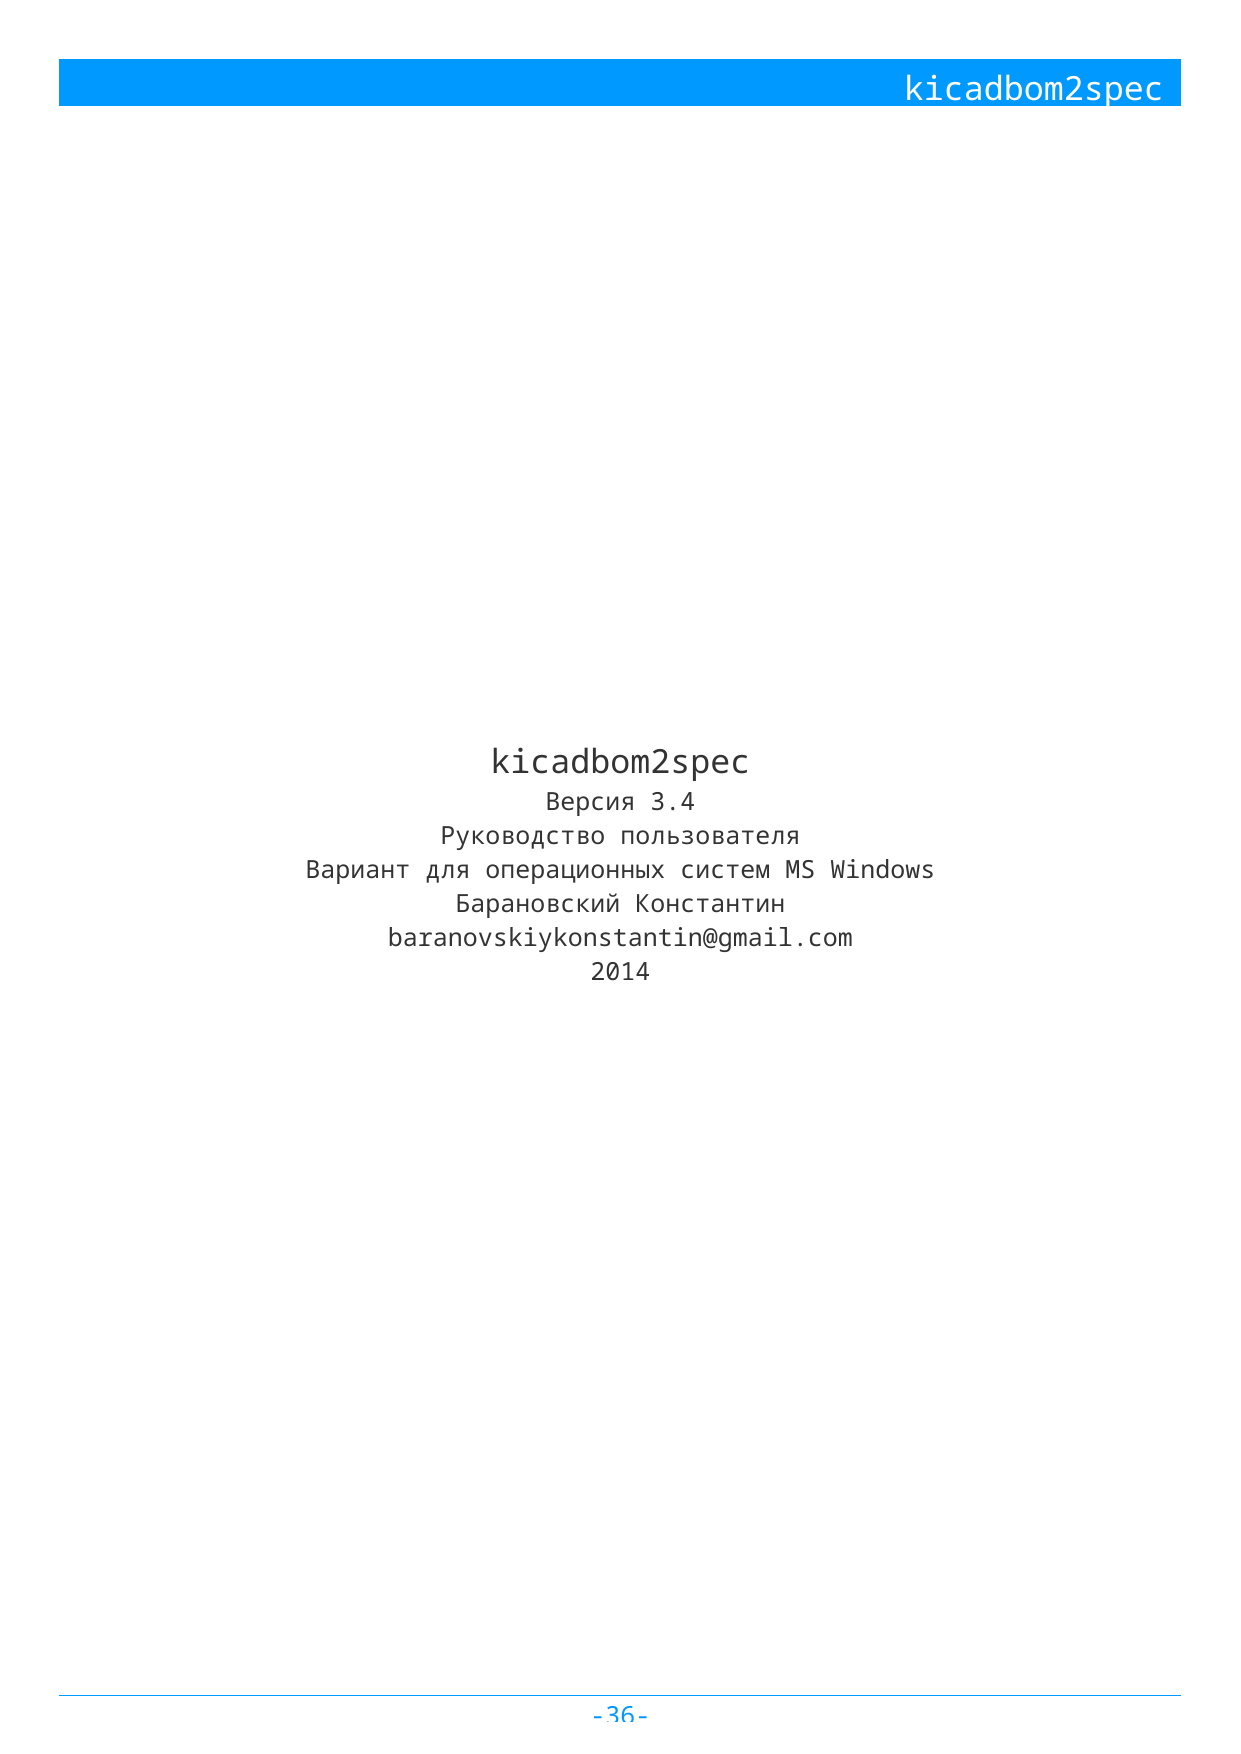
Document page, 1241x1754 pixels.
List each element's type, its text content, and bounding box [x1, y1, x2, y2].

text baranovskiykonstantin@gmail.com [59, 920, 1181, 954]
text Вариант для операционных систем MS Windows [59, 852, 1181, 886]
text Версия 3.4 [59, 784, 1181, 818]
text kicadbom2spec [59, 738, 1181, 784]
text Руководство пользователя [59, 818, 1181, 852]
text 2014 [59, 954, 1181, 988]
text Барановский Константин [59, 886, 1181, 920]
